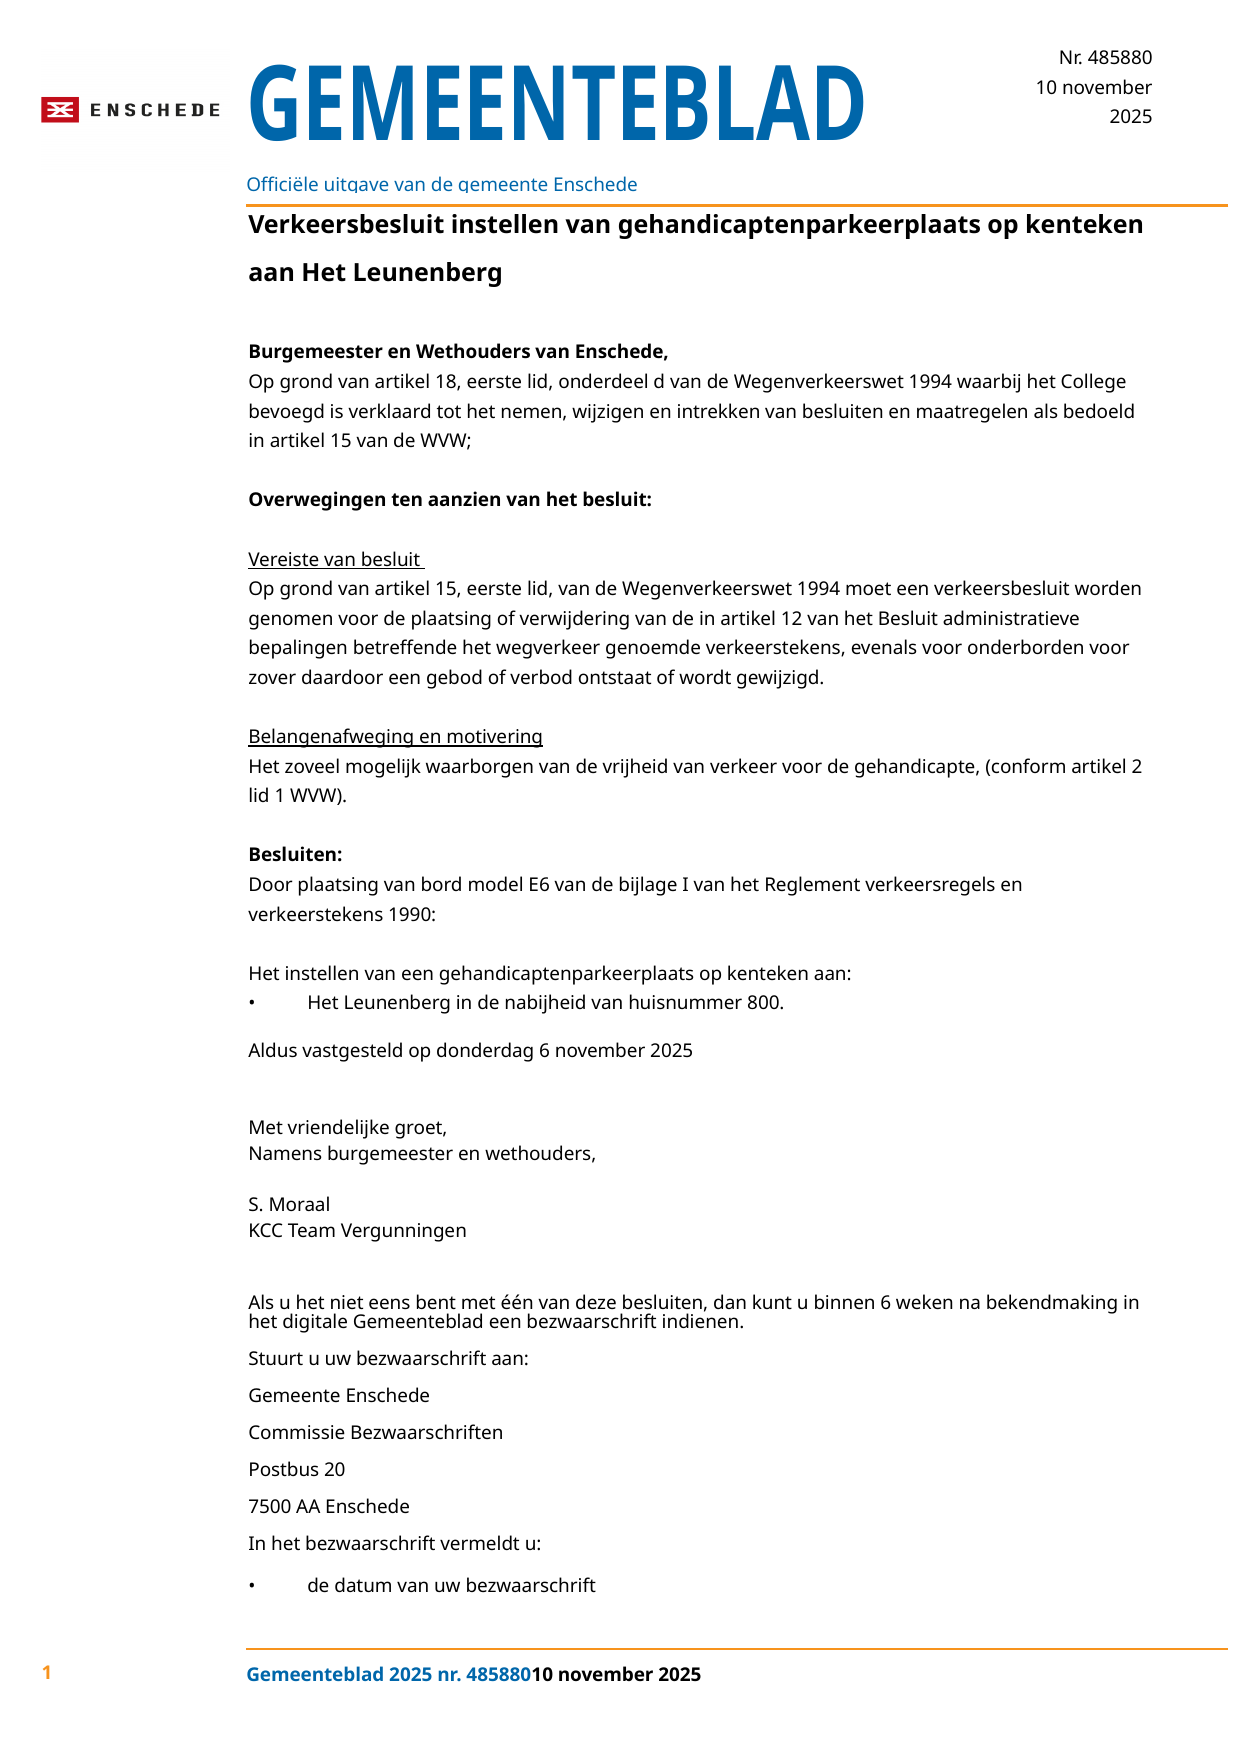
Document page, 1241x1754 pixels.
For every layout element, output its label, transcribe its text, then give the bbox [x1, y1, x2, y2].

text Postbus 20 [248, 1461, 1152, 1480]
text Het zoveel mogelijk waarborgen van de vrijheid van verkeer voor de gehandicapte, (conform artikel 2 lid 1 WVW). [248, 753, 1152, 808]
text Overwegingen ten aanzien van het besluit: [248, 487, 1152, 512]
text In het bezwaarschrift vermeldt u: [248, 1535, 1152, 1554]
text Door plaatsing van bord model E6 van de bijlage I van het Reglement verkeersregels en verkeerstekens 1990: [248, 871, 1152, 926]
list Het Leunenberg in de nabijheid van huisnummer 800. [248, 989, 1152, 1015]
text 7500 AA Enschede [248, 1498, 1152, 1517]
text Op grond van artikel 15, eerste lid, van de Wegenverkeerswet 1994 moet een verkeersbesluit worden genomen voor de plaatsing of verwijdering van de in artikel 12 van het Besluit administratieve bepalingen betreffende het wegverkeer genoemde verkeerstekens, evenals voor onderborden voor zover daardoor een gebod of verbod ontstaat of wordt gewijzigd. [248, 575, 1152, 690]
list de datum van uw bezwaarschrift [248, 1572, 1152, 1598]
text Commissie Bezwaarschriften [248, 1424, 1152, 1443]
text S. Moraal [248, 1192, 1152, 1217]
text Namens burgemeester en wethouders, [248, 1140, 1152, 1166]
text Besluiten: [248, 842, 1152, 867]
text Als u het niet eens bent met één van deze besluiten, dan kunt u binnen 6 weken na bekendmaking in het digitale Gemeenteblad een bezwaarschrift indienen. [248, 1294, 1152, 1332]
text Vereiste van besluit [248, 546, 1152, 571]
text Gemeente Enschede [248, 1387, 1152, 1406]
text Burgemeester en Wethouders van Enschede, [248, 339, 1152, 364]
text Aldus vastgesteld op donderdag 6 november 2025 [248, 1037, 1152, 1063]
text KCC Team Vergunningen [248, 1217, 1152, 1243]
text Belangenafweging en motivering [248, 723, 1152, 749]
text Met vriendelijke groet, [248, 1114, 1152, 1140]
text Op grond van artikel 18, eerste lid, onderdeel d van de Wegenverkeerswet 1994 waarbij het College bevoegd is verklaard tot het nemen, wijzigen en intrekken van besluiten en maatregelen als bedoeld in artikel 15 van de WVW; [248, 368, 1152, 453]
text Stuurt u uw bezwaarschrift aan: [248, 1350, 1152, 1369]
text Verkeersbesluit instellen van gehandicaptenparkeerplaats op kenteken aan Het Leunenberg [248, 207, 1152, 288]
picture [41, 47, 231, 172]
text Het instellen van een gehandicaptenparkeerplaats op kenteken aan: [248, 960, 1152, 986]
